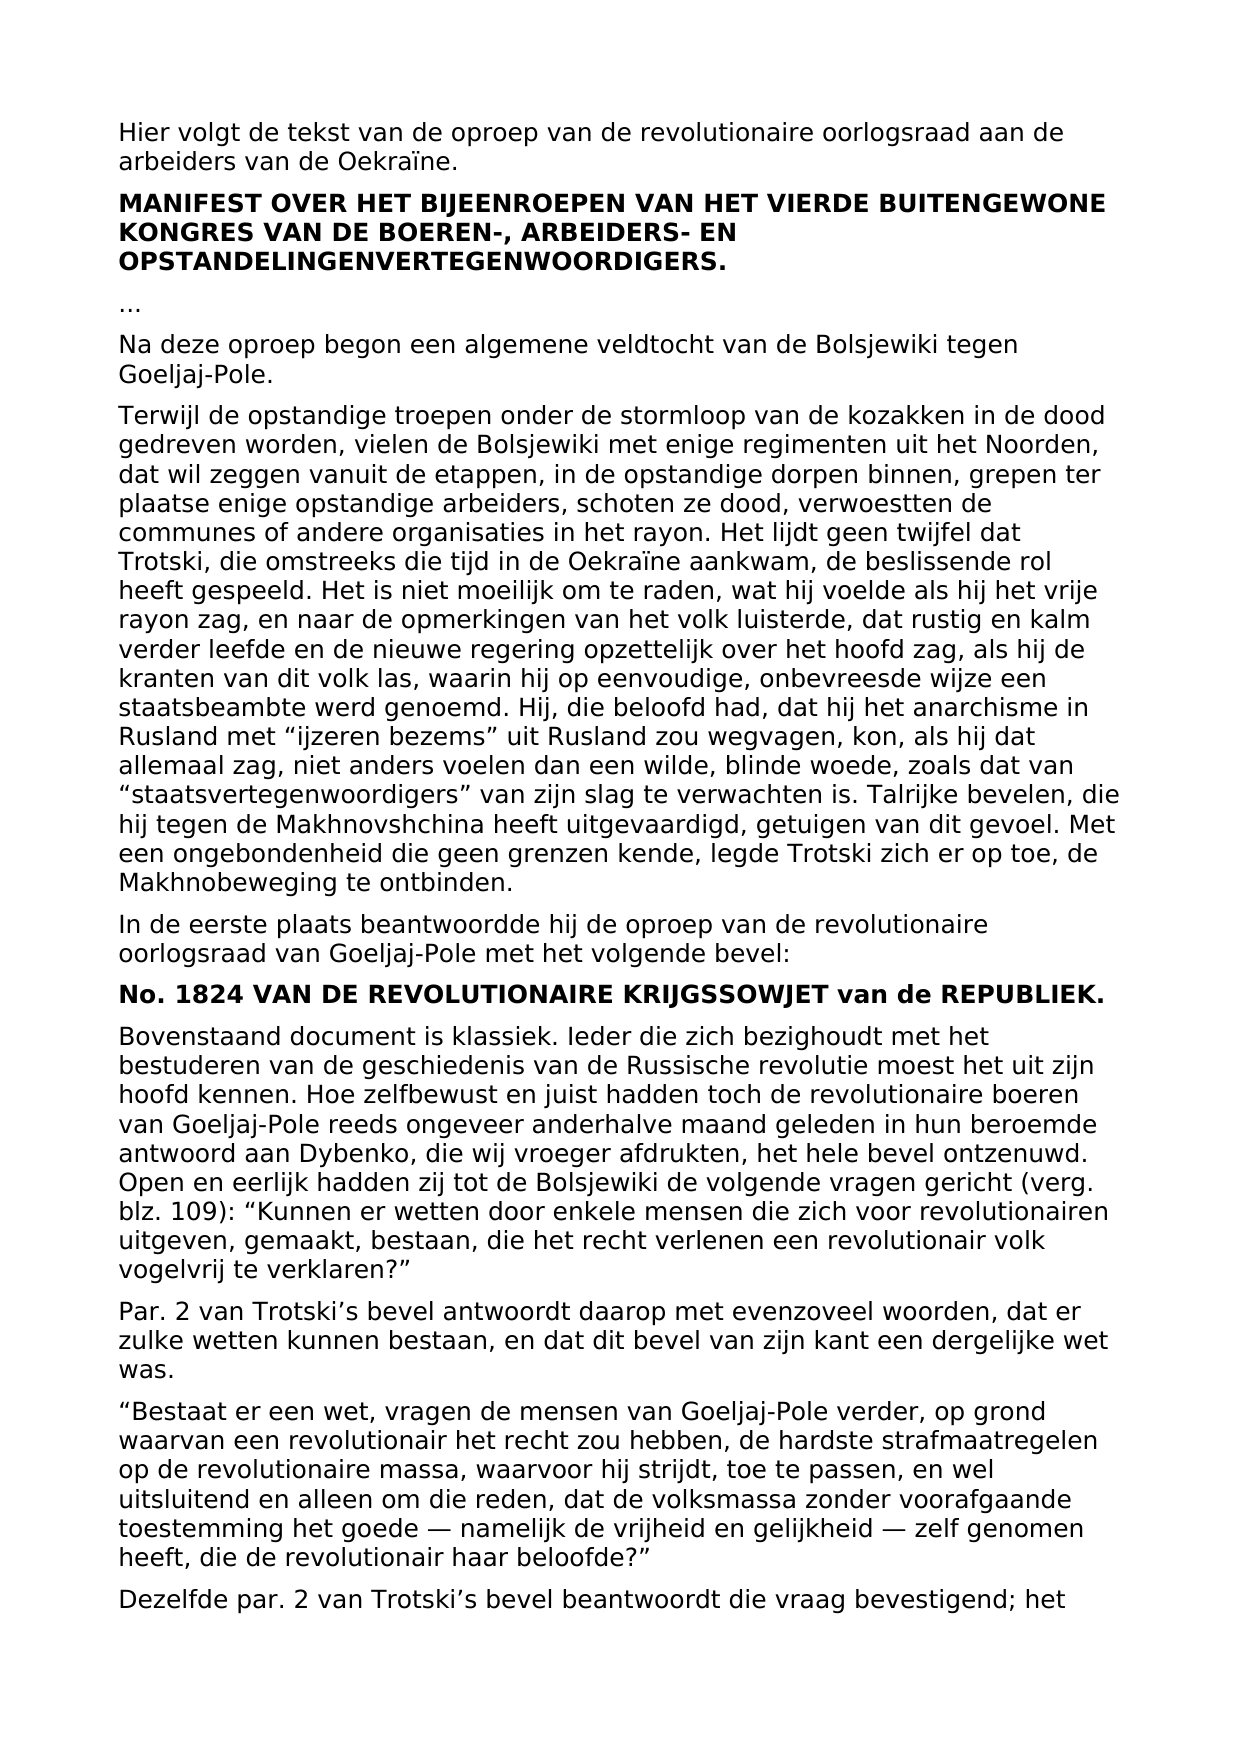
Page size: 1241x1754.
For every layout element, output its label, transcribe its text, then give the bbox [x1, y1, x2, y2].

text Par. 2 van Trotski’s bevel antwoordt daarop met evenzoveel woorden, dat er zulke wetten kunnen bestaan, en dat dit bevel van zijn kant een dergelijke wet was. [118, 1297, 1122, 1385]
text Dezelfde par. 2 van Trotski’s bevel beantwoordt die vraag bevestigend; het [118, 1585, 1122, 1614]
text Na deze oproep begon een algemene veldtocht van de Bolsjewiki tegen Goeljaj-Pole. [118, 331, 1122, 389]
text “Bestaat er een wet, vragen de mensen van Goeljaj-Pole verder, op grond waarvan een revolutionair het recht zou hebben, de hardste strafmaatregelen op de revolutionaire massa, waarvoor hij strijdt, toe te passen, en wel uitsluitend en alleen om die reden, dat de volksmassa zonder voorafgaande toestemming het goede — namelijk de vrijheid en gelijkheid — zelf genomen heeft, die de revolutionair haar beloofde?” [118, 1397, 1122, 1572]
text No. 1824 VAN DE REVOLUTIONAIRE KRIJGSSOWJET van de REPUBLIEK. [118, 981, 1122, 1010]
text Hier volgt de tekst van de oproep van de revolutionaire oorlogsraad aan de arbeiders van de Oekraïne. [118, 118, 1122, 176]
text MANIFEST OVER HET BIJEENROEPEN VAN HET VIERDE BUITENGEWONE KONGRES VAN DE BOEREN-, ARBEIDERS- EN OPSTANDELINGENVERTEGENWOORDIGERS. [118, 189, 1122, 276]
text ... [118, 289, 1122, 318]
text Terwijl de opstandige troepen onder de stormloop van de kozakken in de dood gedreven worden, vielen de Bolsjewiki met enige regimenten uit het Noorden, dat wil zeggen vanuit de etappen, in de opstandige dorpen binnen, grepen ter plaatse enige opstandige arbeiders, schoten ze dood, verwoestten de communes of andere organisaties in het rayon. Het lijdt geen twijfel dat Trotski, die omstreeks die tijd in de Oekraïne aankwam, de beslissende rol heeft gespeeld. Het is niet moeilijk om te raden, wat hij voelde als hij het vrije rayon zag, en naar de opmerkingen van het volk luisterde, dat rustig en kalm verder leefde en de nieuwe regering opzettelijk over het hoofd zag, als hij de kranten van dit volk las, waarin hij op eenvoudige, onbevreesde wijze een staatsbeambte werd genoemd. Hij, die beloofd had, dat hij het anarchisme in Rusland met “ijzeren bezems” uit Rusland zou wegvagen, kon, als hij dat allemaal zag, niet anders voelen dan een wilde, blinde woede, zoals dat van “staatsvertegenwoordigers” van zijn slag te verwachten is. Talrijke bevelen, die hij tegen de Makhnovshchina heeft uitgevaardigd, getuigen van dit gevoel. Met een ongebondenheid die geen grenzen kende, legde Trotski zich er op toe, de Makhnobeweging te ontbinden. [118, 401, 1122, 897]
text Bovenstaand document is klassiek. Ieder die zich bezighoudt met het bestuderen van de geschiedenis van de Russische revolutie moest het uit zijn hoofd kennen. Hoe zelfbewust en juist hadden toch de revolutionaire boeren van Goeljaj-Pole reeds ongeveer anderhalve maand geleden in hun beroemde antwoord aan Dybenko, die wij vroeger afdrukten, het hele bevel ontzenuwd. Open en eerlijk hadden zij tot de Bolsjewiki de volgende vragen gericht (verg. blz. 109): “Kunnen er wetten door enkele mensen die zich voor revolutionairen uitgeven, gemaakt, bestaan, die het recht verlenen een revolutionair volk vogelvrij te verklaren?” [118, 1022, 1122, 1285]
text In de eerste plaats beantwoordde hij de oproep van de revolutionaire oorlogsraad van Goeljaj-Pole met het volgende bevel: [118, 910, 1122, 968]
